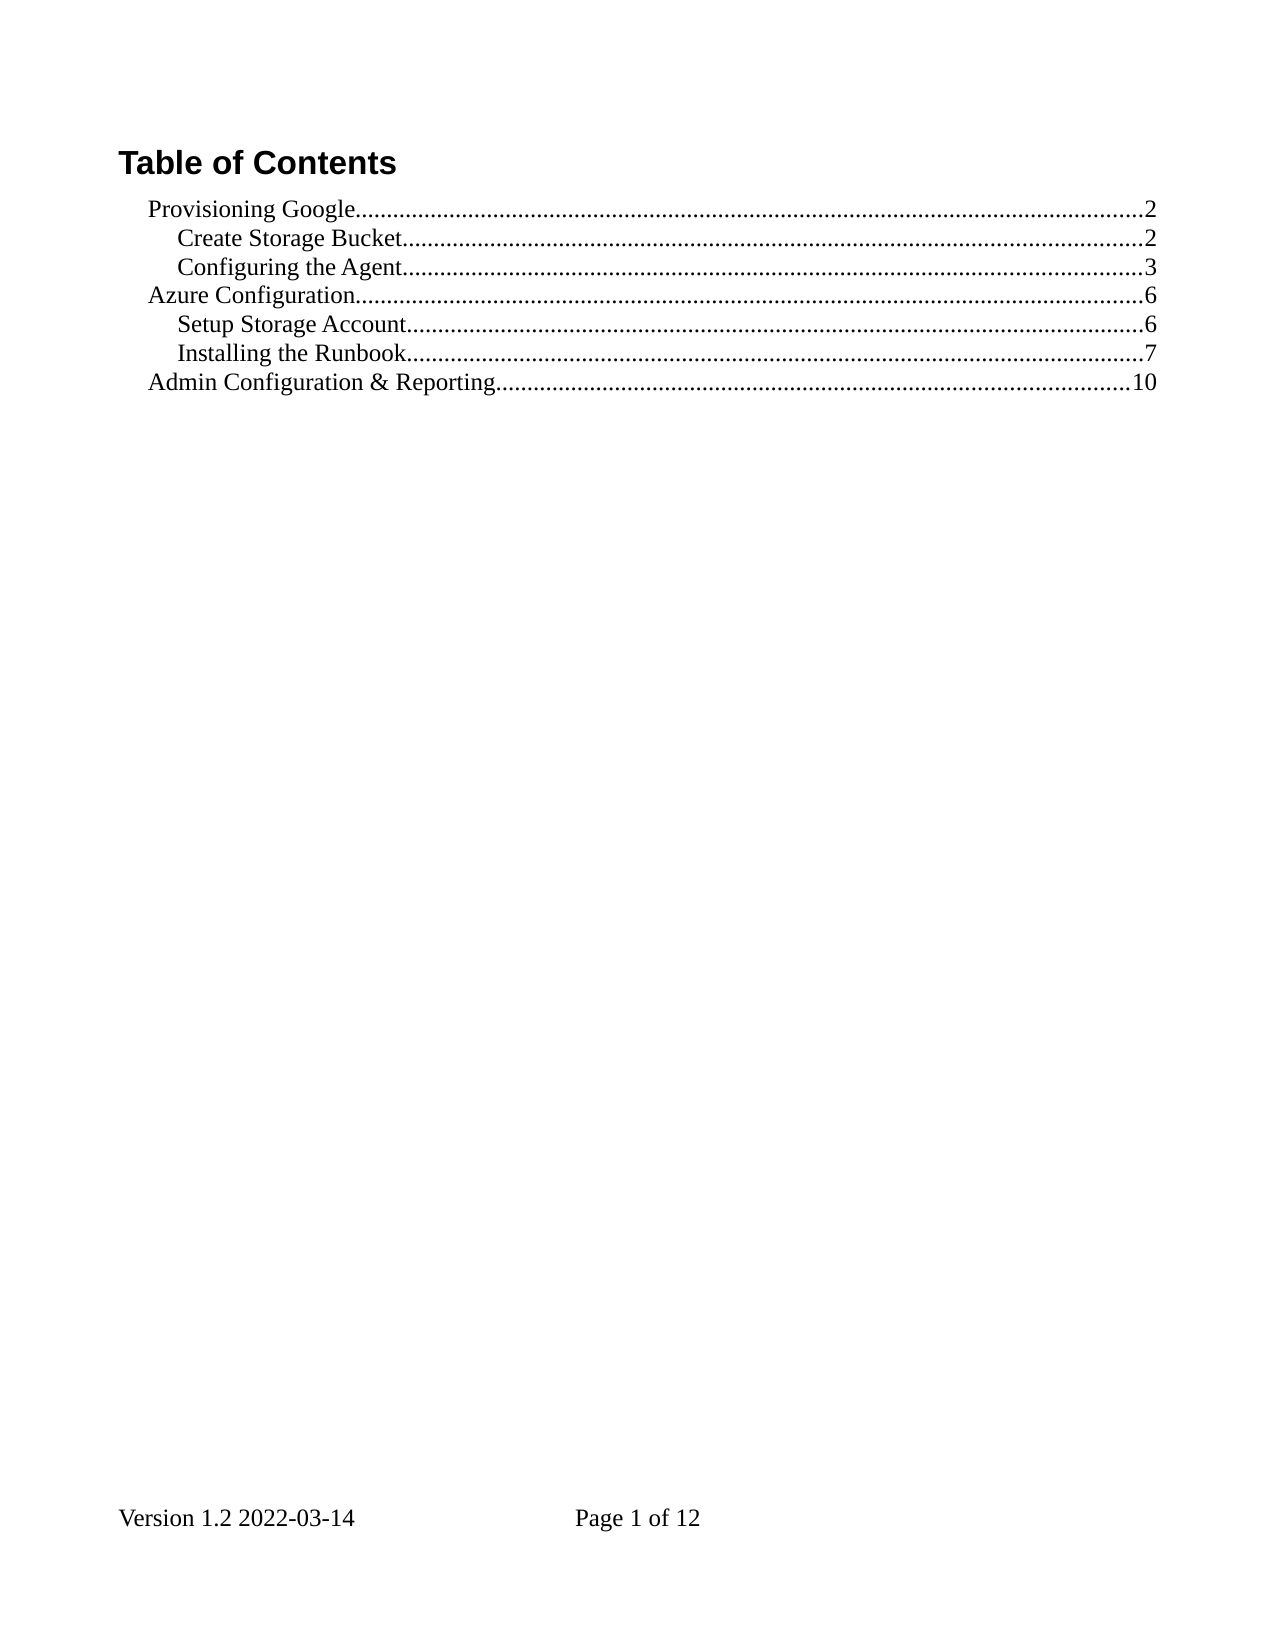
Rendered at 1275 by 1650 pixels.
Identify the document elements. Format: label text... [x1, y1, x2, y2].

text Admin Configuration & Reporting 10 [148, 367, 1157, 395]
subtitle Table of Contents [118, 143, 1157, 182]
text Setup Storage Account 6 [177, 309, 1157, 338]
text Provisioning Google 2 [148, 194, 1157, 223]
text Configuring the Agent 3 [177, 252, 1157, 280]
text Create Storage Bucket 2 [177, 223, 1157, 252]
text Installing the Runbook 7 [177, 338, 1157, 367]
text Azure Configuration 6 [148, 280, 1157, 309]
